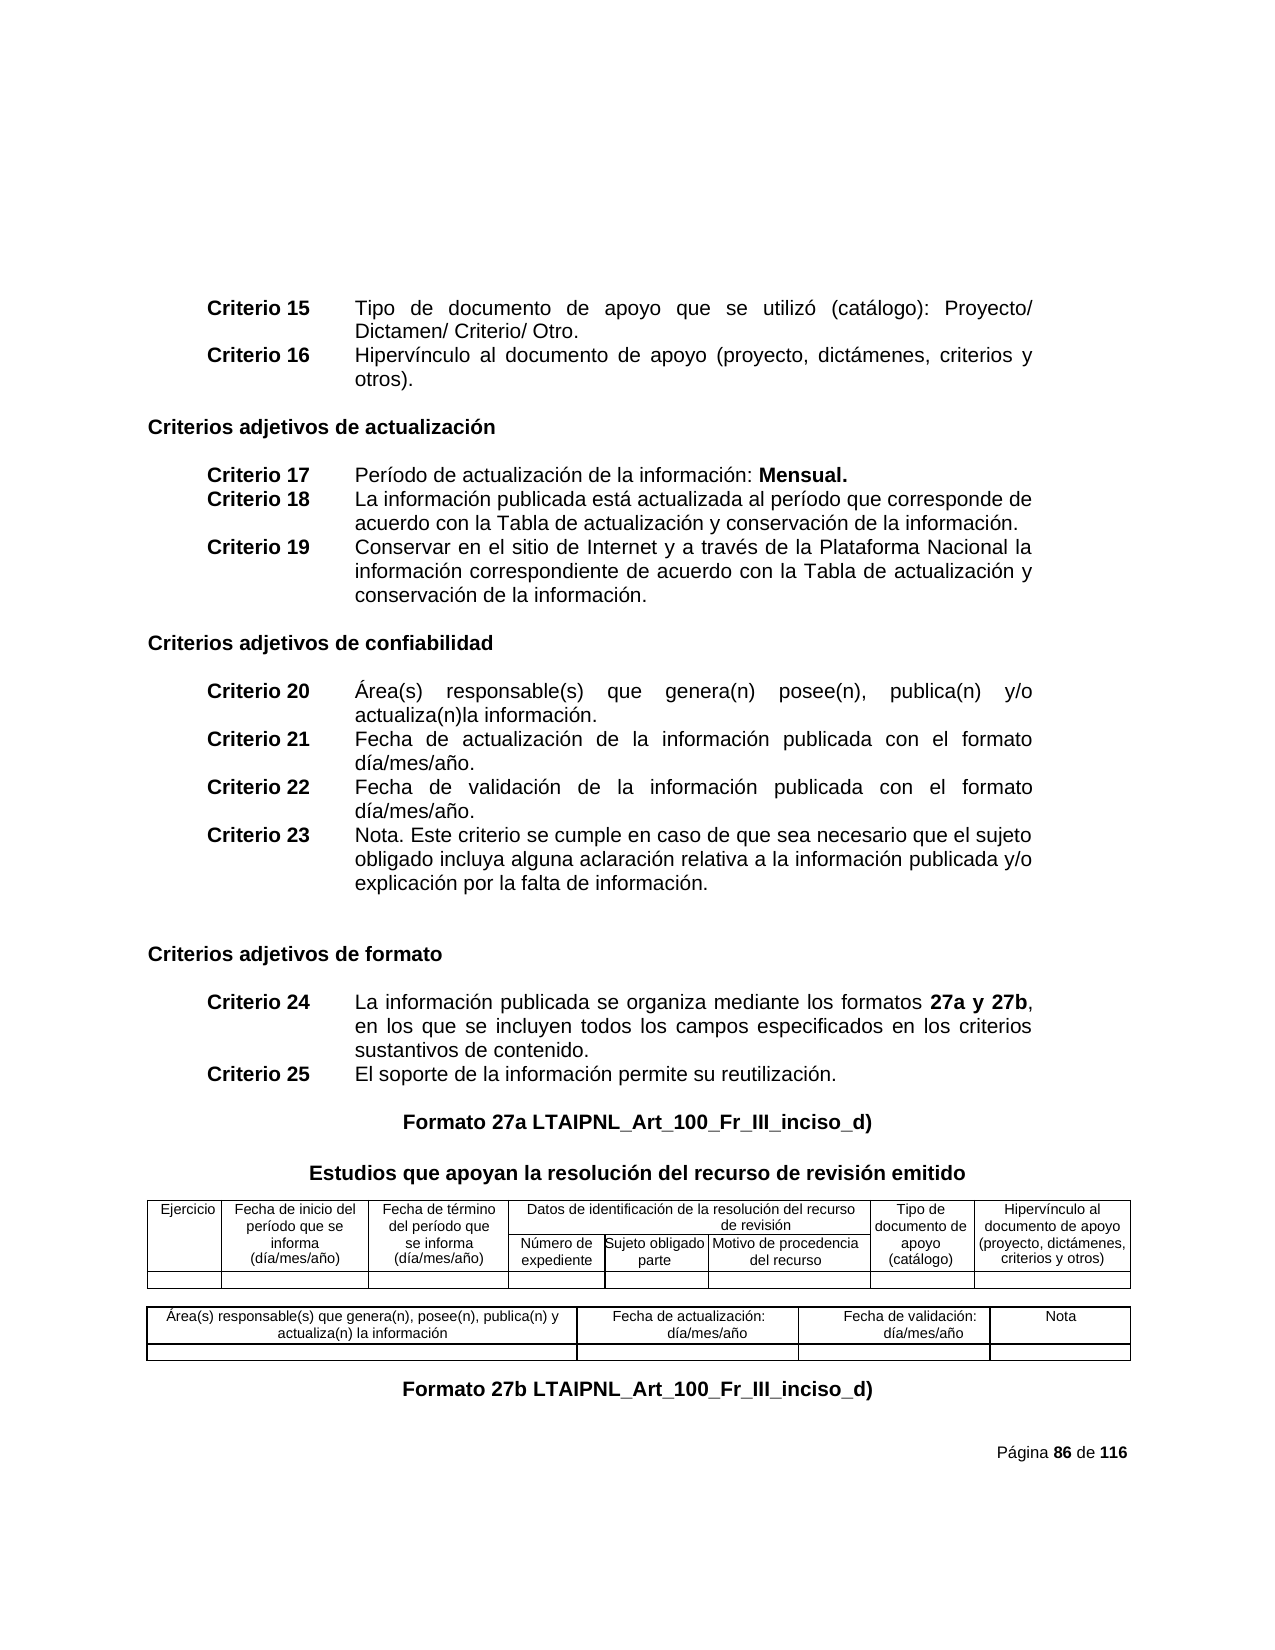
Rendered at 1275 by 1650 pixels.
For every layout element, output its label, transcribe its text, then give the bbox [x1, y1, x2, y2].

text Criterio 18 La información publicada está actualizada al período que corresponde de acuerdo con la Tabla de actualización y conservación de la información. [207, 487, 1033, 535]
table_cell [148, 1272, 221, 1287]
table_cell [509, 1272, 604, 1287]
table_header Fecha de inicio del período que se informa (día/mes/año) [222, 1201, 368, 1271]
table_header Área(s) responsable(s) que genera(n), posee(n), publica(n) y actualiza(n) la información [148, 1308, 576, 1343]
table_cell [369, 1272, 508, 1287]
table_cell [148, 1345, 576, 1359]
table_header Nota [991, 1308, 1130, 1343]
table_cell [709, 1272, 870, 1287]
table_cell [222, 1272, 368, 1287]
table_cell [975, 1272, 1130, 1287]
text Criterio 15 Tipo de documento de apoyo que se utilizó (catálogo): Proyecto/ Dictamen/ Criterio/ Otro. [207, 295, 1033, 343]
table_cell [606, 1272, 708, 1287]
table_cell [578, 1345, 798, 1359]
table_header Hipervínculo al documento de apoyo (proyecto, dictámenes, criterios y otros) [975, 1201, 1130, 1271]
text Criterios adjetivos de actualización [148, 415, 1127, 439]
text Criterio 17 Período de actualización de la información: Mensual. [207, 463, 1033, 487]
table_cell [871, 1272, 974, 1287]
table_header Fecha de término del período que se informa (día/mes/año) [369, 1201, 508, 1271]
table_header Fecha de actualización: día/mes/año [578, 1308, 798, 1343]
text Criterio 24 La información publicada se organiza mediante los formatos 27a y 27b, en los que se incluyen todos los campos especificados en los criterios sustantivos de contenido. [207, 990, 1033, 1062]
table_header Fecha de validación: día/mes/año [799, 1308, 989, 1343]
text Criterio 19 Conservar en el sitio de Internet y a través de la Plataforma Nacional la información correspondiente de acuerdo con la Tabla de actualización y conservación de la información. [207, 535, 1033, 607]
text Estudios que apoyan la resolución del recurso de revisión emitido [148, 1161, 1127, 1185]
table_cell Sujeto obligado parte [606, 1235, 708, 1271]
table_header Ejercicio [148, 1201, 221, 1271]
table_header Tipo de documento de apoyo (catálogo) [871, 1201, 974, 1271]
text Criterio 16 Hipervínculo al documento de apoyo (proyecto, dictámenes, criterios y otros). [207, 343, 1033, 391]
text Criterio 22 Fecha de validación de la información publicada con el formato día/mes/año. [207, 774, 1033, 822]
text Criterios adjetivos de confiabilidad [148, 631, 1127, 655]
text Formato 27a LTAIPNL_Art_100_Fr_III_inciso_d) [148, 1110, 1127, 1134]
table_cell [991, 1345, 1130, 1359]
table_header Datos de identificación de la resolución del recurso de revisión [509, 1201, 870, 1234]
text Formato 27b LTAIPNL_Art_100_Fr_III_inciso_d) [148, 1376, 1127, 1400]
text Criterio 21 Fecha de actualización de la información publicada con el formato día/mes/año. [207, 727, 1033, 774]
text Criterios adjetivos de formato [148, 942, 1127, 966]
table_cell Motivo de procedencia del recurso [709, 1235, 870, 1271]
text Criterio 25 El soporte de la información permite su reutilización. [207, 1062, 1033, 1086]
table_cell Número de expediente [509, 1235, 604, 1271]
table_cell [799, 1345, 989, 1359]
text Criterio 23 Nota. Este criterio se cumple en caso de que sea necesario que el sujeto obligado incluya alguna aclaración relativa a la información publicada y/o explicación por la falta de información. [207, 822, 1033, 894]
text Criterio 20 Área(s) responsable(s) que genera(n) posee(n), publica(n) y/o actualiza(n)la información. [207, 679, 1033, 727]
